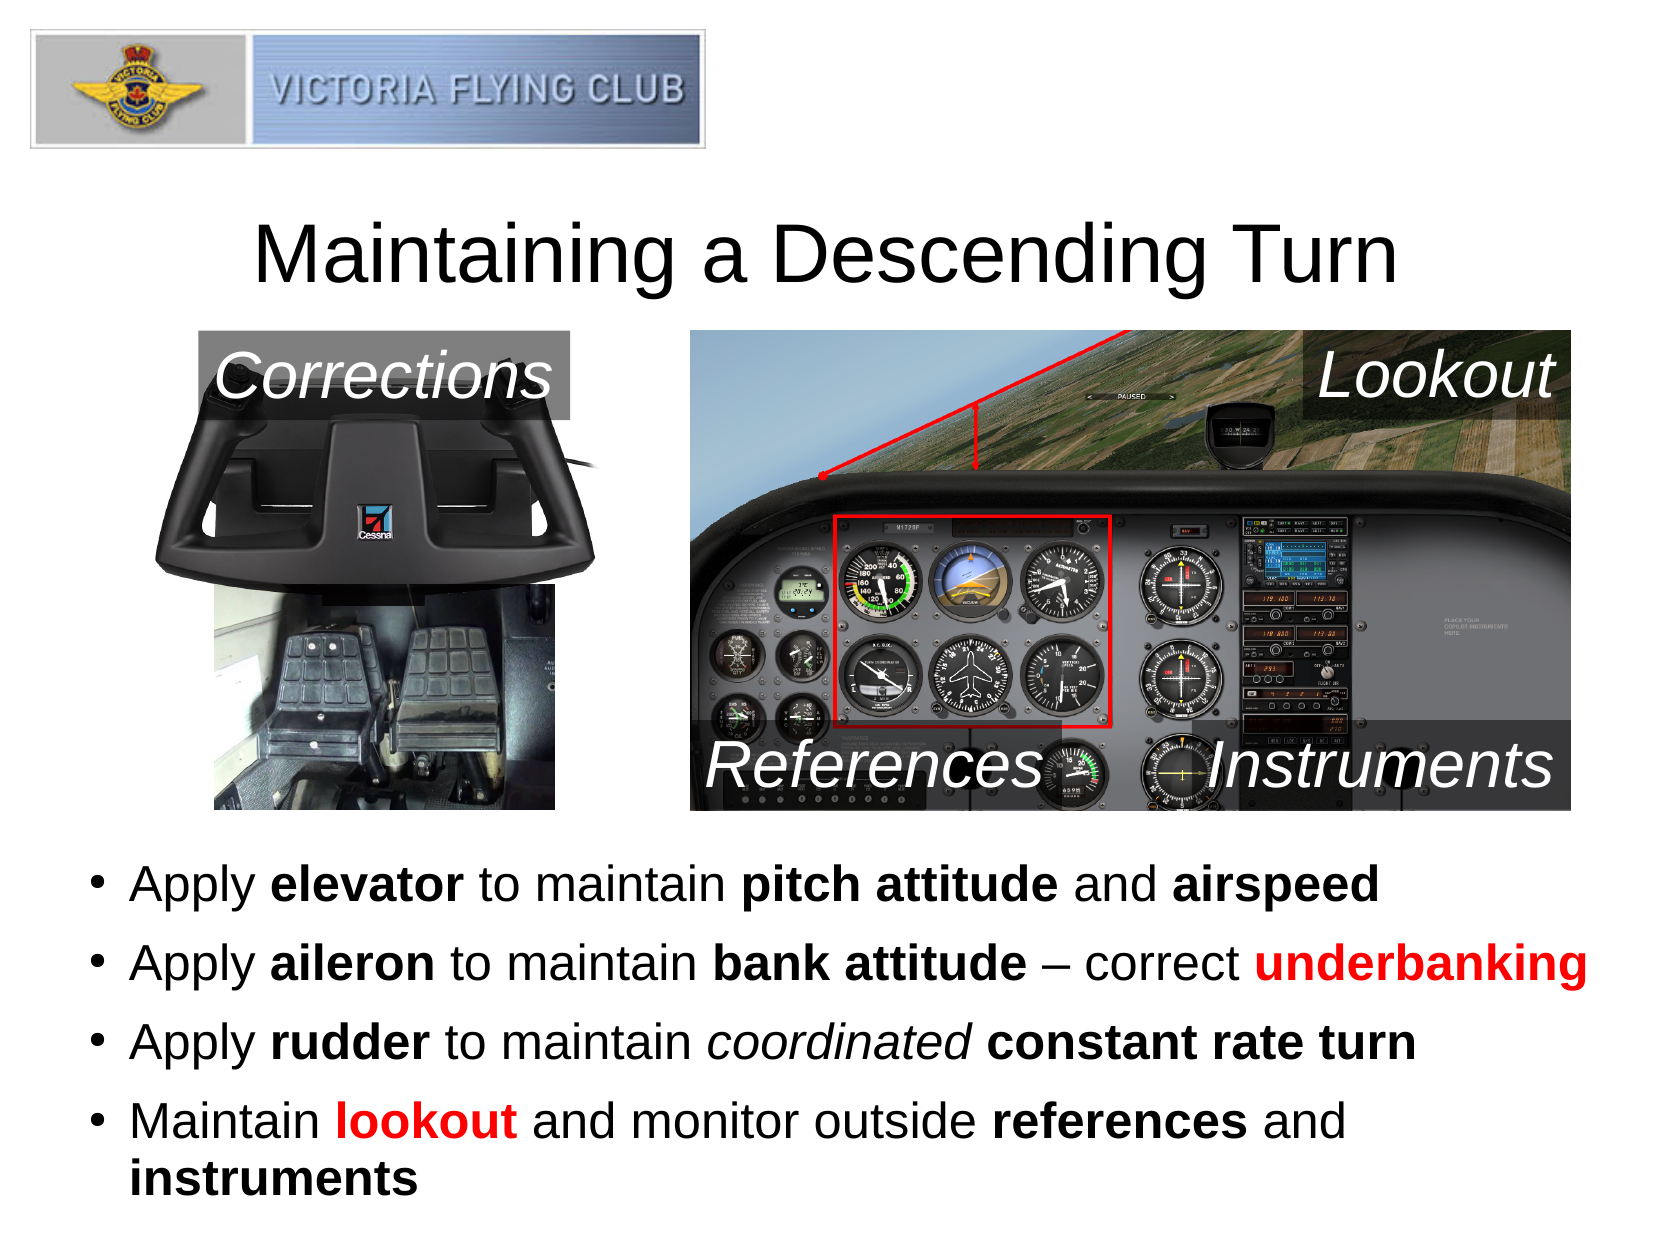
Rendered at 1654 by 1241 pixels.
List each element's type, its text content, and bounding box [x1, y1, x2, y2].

text_box References [690, 720, 1062, 810]
title Maintaining a Descending Turn [82, 150, 1571, 358]
text_box Instruments [1191, 720, 1571, 810]
picture [149, 356, 600, 811]
text_box Corrections [198, 330, 571, 421]
picture [690, 330, 1571, 811]
text_box Lookout [1302, 330, 1571, 420]
list Apply elevator to maintain pitch attitude and airspeed Apply aileron to maintain bank attitude – correct underbanking Apply rudder to maintain coordinated constant rate turn Maintain lookout and monitor outside references and instruments [75, 855, 1601, 1216]
picture [30, 29, 706, 149]
